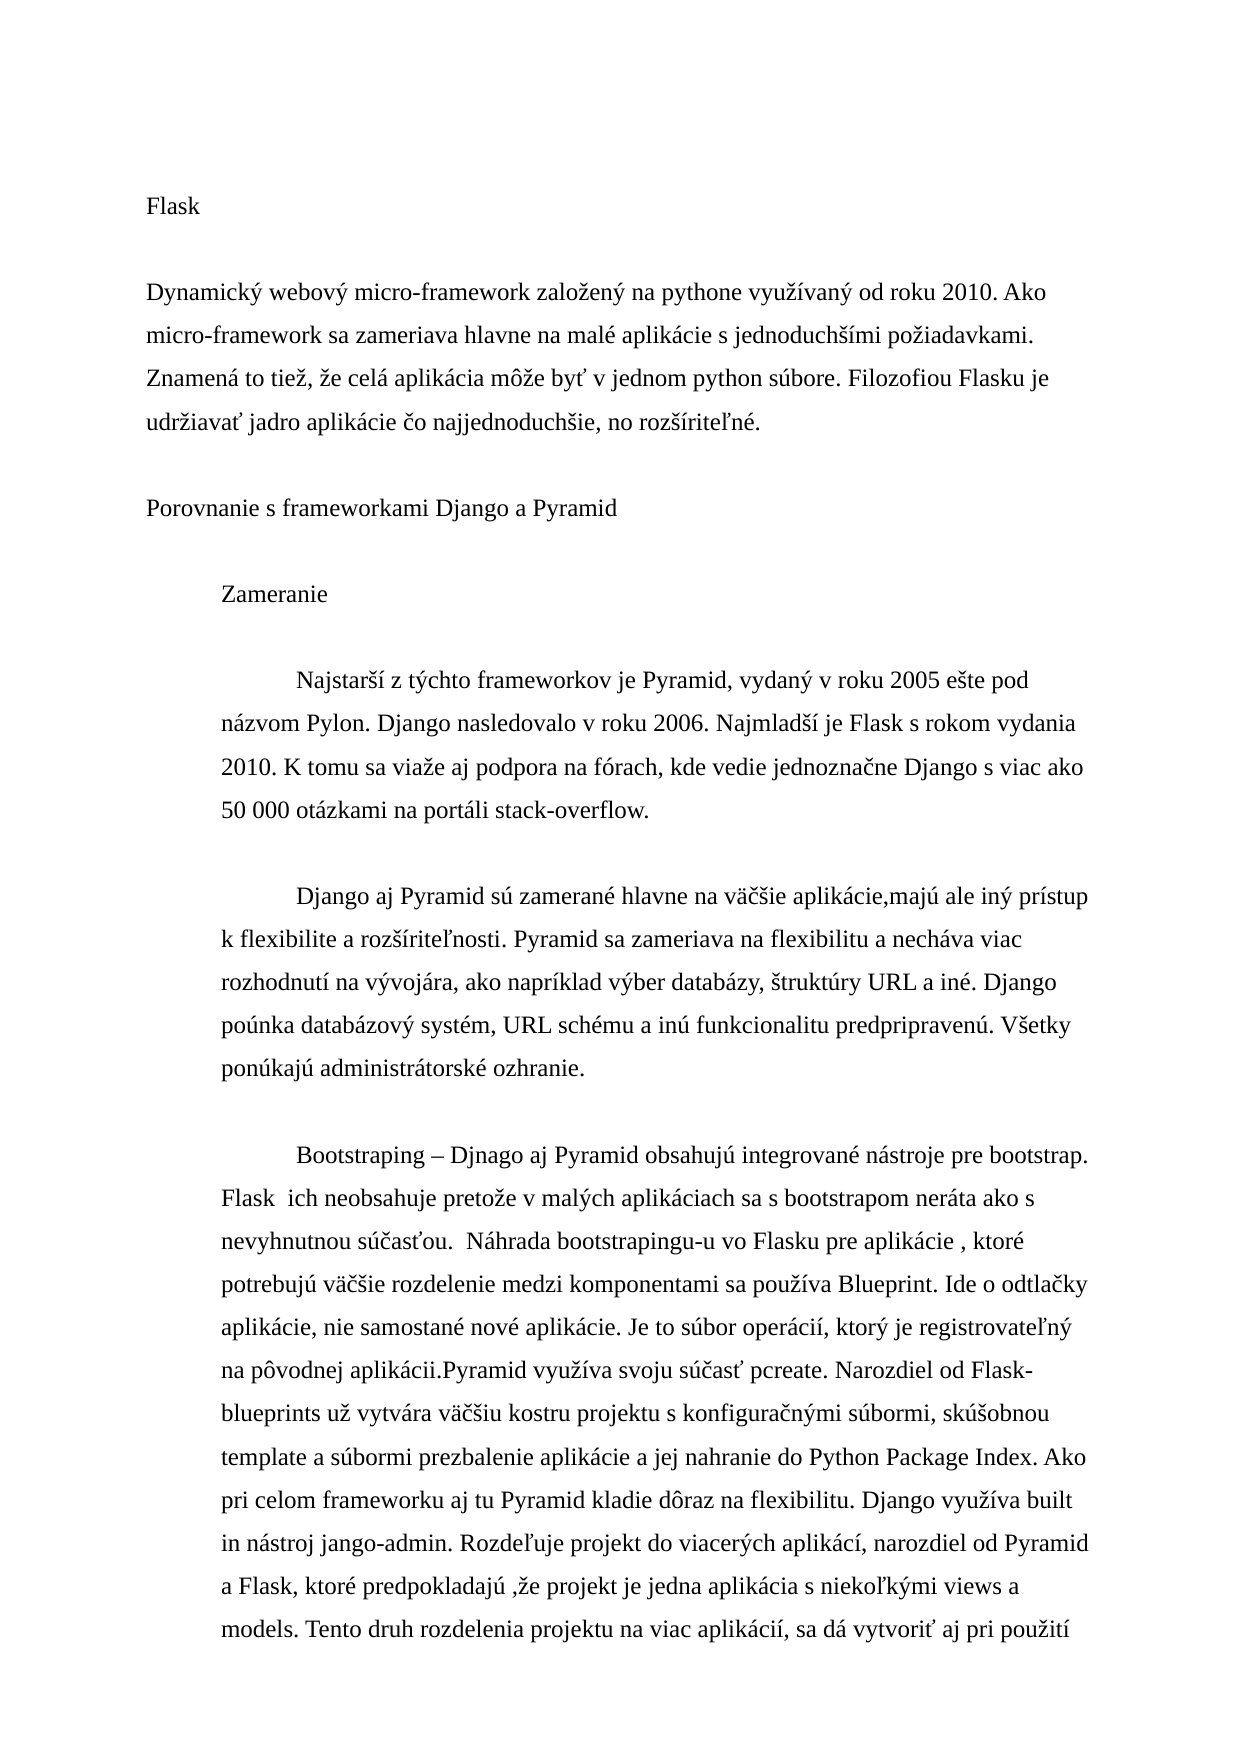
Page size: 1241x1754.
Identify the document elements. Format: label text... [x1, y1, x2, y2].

text Flask [146, 191, 1096, 220]
text Porovnanie s frameworkami Django a Pyramid [146, 493, 1096, 522]
text Dynamický webový micro-framework založený na pythone využívaný od roku 2010. Ako micro-framework sa zameriava hlavne na malé aplikácie s jednoduchšími požiadavkami. Znamená to tiež, že celá aplikácia môže byť v jednom python súbore. Filozofiou Flasku je udržiavať jadro aplikácie čo najjednoduchšie, no rozšíriteľné. [146, 277, 1096, 435]
text Zameranie [146, 579, 1096, 608]
text Najstarší z týchto frameworkov je Pyramid, vydaný v roku 2005 ešte pod názvom Pylon. Django nasledovalo v roku 2006. Najmladší je Flask s rokom vydania 2010. K tomu sa viaže aj podpora na fórach, kde vedie jednoznačne Django s viac ako 50 000 otázkami na portáli stack-overflow. [221, 665, 1096, 823]
text Django aj Pyramid sú zamerané hlavne na väčšie aplikácie,majú ale iný prístup k flexibilite a rozšíriteľnosti. Pyramid sa zameriava na flexibilitu a necháva viac rozhodnutí na vývojára, ako napríklad výber databázy, štruktúry URL a iné. Django poúnka databázový systém, URL schému a inú funkcionalitu predpripravenú. Všetky ponúkajú administrátorské ozhranie. [221, 881, 1096, 1082]
text Bootstraping – Djnago aj Pyramid obsahujú integrované nástroje pre bootstrap. Flask ich neobsahuje pretože v malých aplikáciach sa s bootstrapom neráta ako s nevyhnutnou súčasťou. Náhrada bootstrapingu-u vo Flasku pre aplikácie , ktoré potrebujú väčšie rozdelenie medzi komponentami sa používa Blueprint. Ide o odtlačky aplikácie, nie samostané nové aplikácie. Je to súbor operácií, ktorý je registrovateľný na pôvodnej aplikácii.Pyramid využíva svoju súčasť pcreate. Narozdiel od Flask-blueprints už vytvára väčšiu kostru projektu s konfiguračnými súbormi, skúšobnou template a súbormi prezbalenie aplikácie a jej nahranie do Python Package Index. Ako pri celom frameworku aj tu Pyramid kladie dôraz na flexibilitu. Django využíva built in nástroj jango-admin. Rozdeľuje projekt do viacerých aplikácí, narozdiel od Pyramid a Flask, ktoré predpokladajú ,že projekt je jedna aplikácia s niekoľkými views a models. Tento druh rozdelenia projektu na viac aplikácií, sa dá vytvoriť aj pri použití [221, 1140, 1096, 1643]
